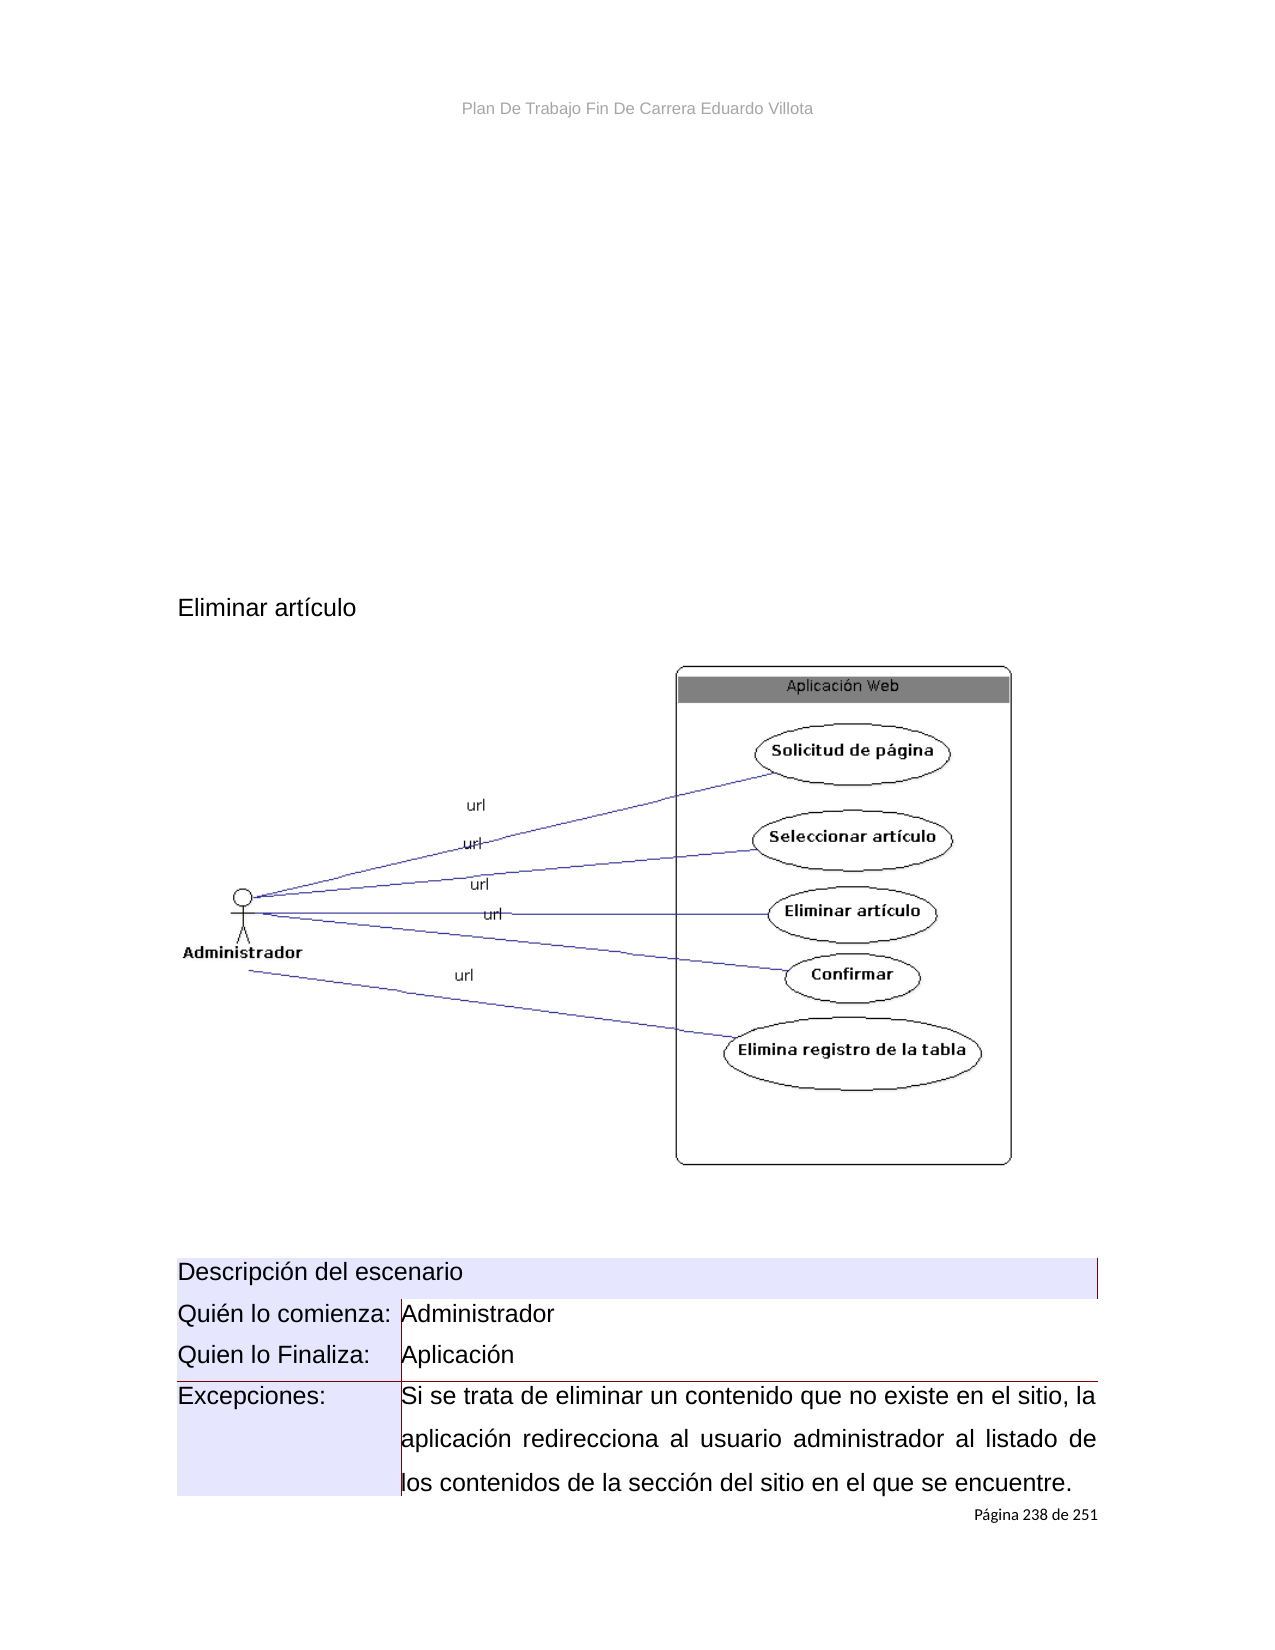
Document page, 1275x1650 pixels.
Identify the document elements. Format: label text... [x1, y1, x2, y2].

text Eliminar artículo [177, 593, 1098, 621]
picture [177, 648, 1098, 1188]
table_cell Si se trata de eliminar un contenido que no existe en el sitio, la aplicación redirecciona al usuario administrador al listado de los contenidos de la sección del sitio en el que se encuentre. [402, 1382, 1097, 1496]
table_cell Quien lo Finaliza: [177, 1340, 401, 1381]
table_cell Quién lo comienza: [177, 1299, 401, 1340]
table_cell Administrador [402, 1299, 1097, 1340]
table_cell Aplicación [402, 1340, 1097, 1381]
table_cell Excepciones: [177, 1382, 401, 1496]
table_header Descripción del escenario [177, 1258, 1097, 1299]
